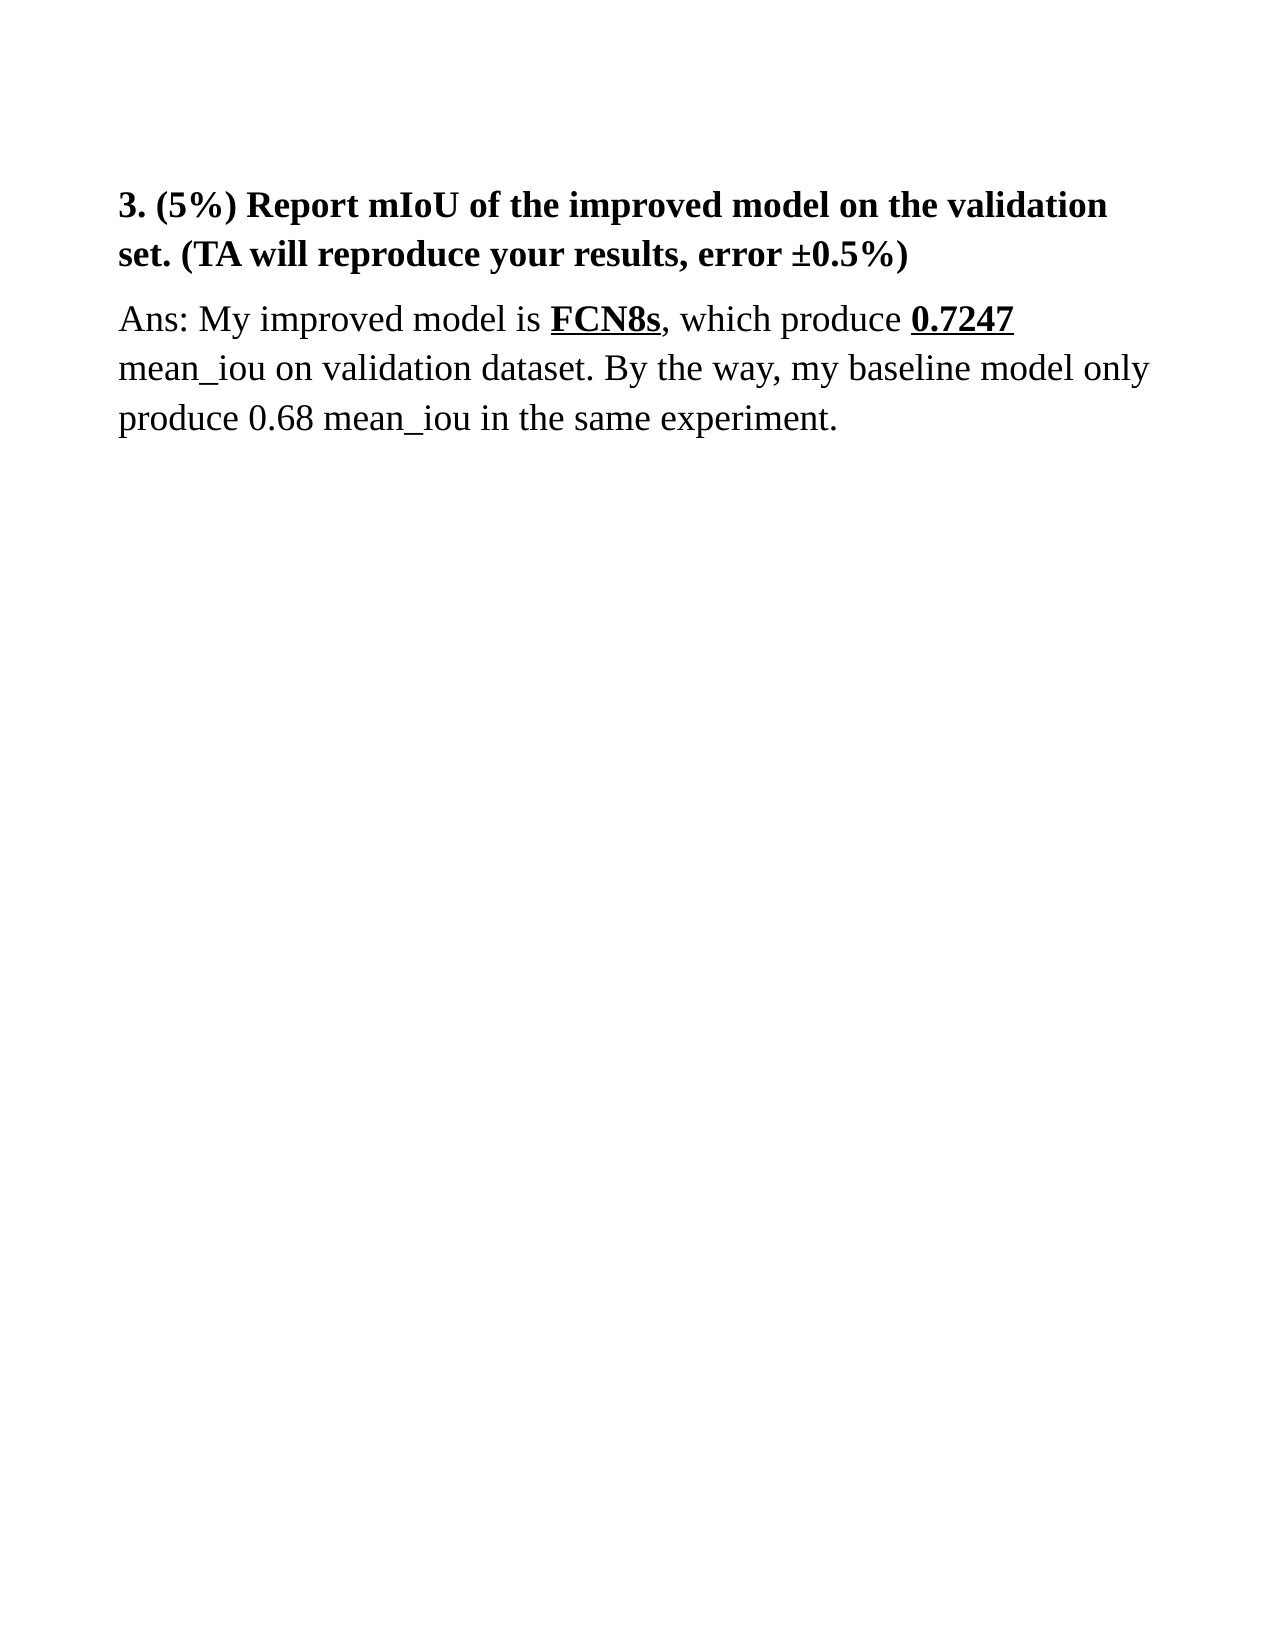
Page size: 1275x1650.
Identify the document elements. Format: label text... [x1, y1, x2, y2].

text Ans: My improved model is FCN8s, which produce 0.7247 mean_iou on validation dataset. By the way, my baseline model only produce 0.68 mean_iou in the same experiment. [118, 296, 1157, 438]
text 3. (5%) Report mIoU of the improved model on the validation set. (TA will reproduce your results, error ±0.5%) [118, 182, 1157, 275]
